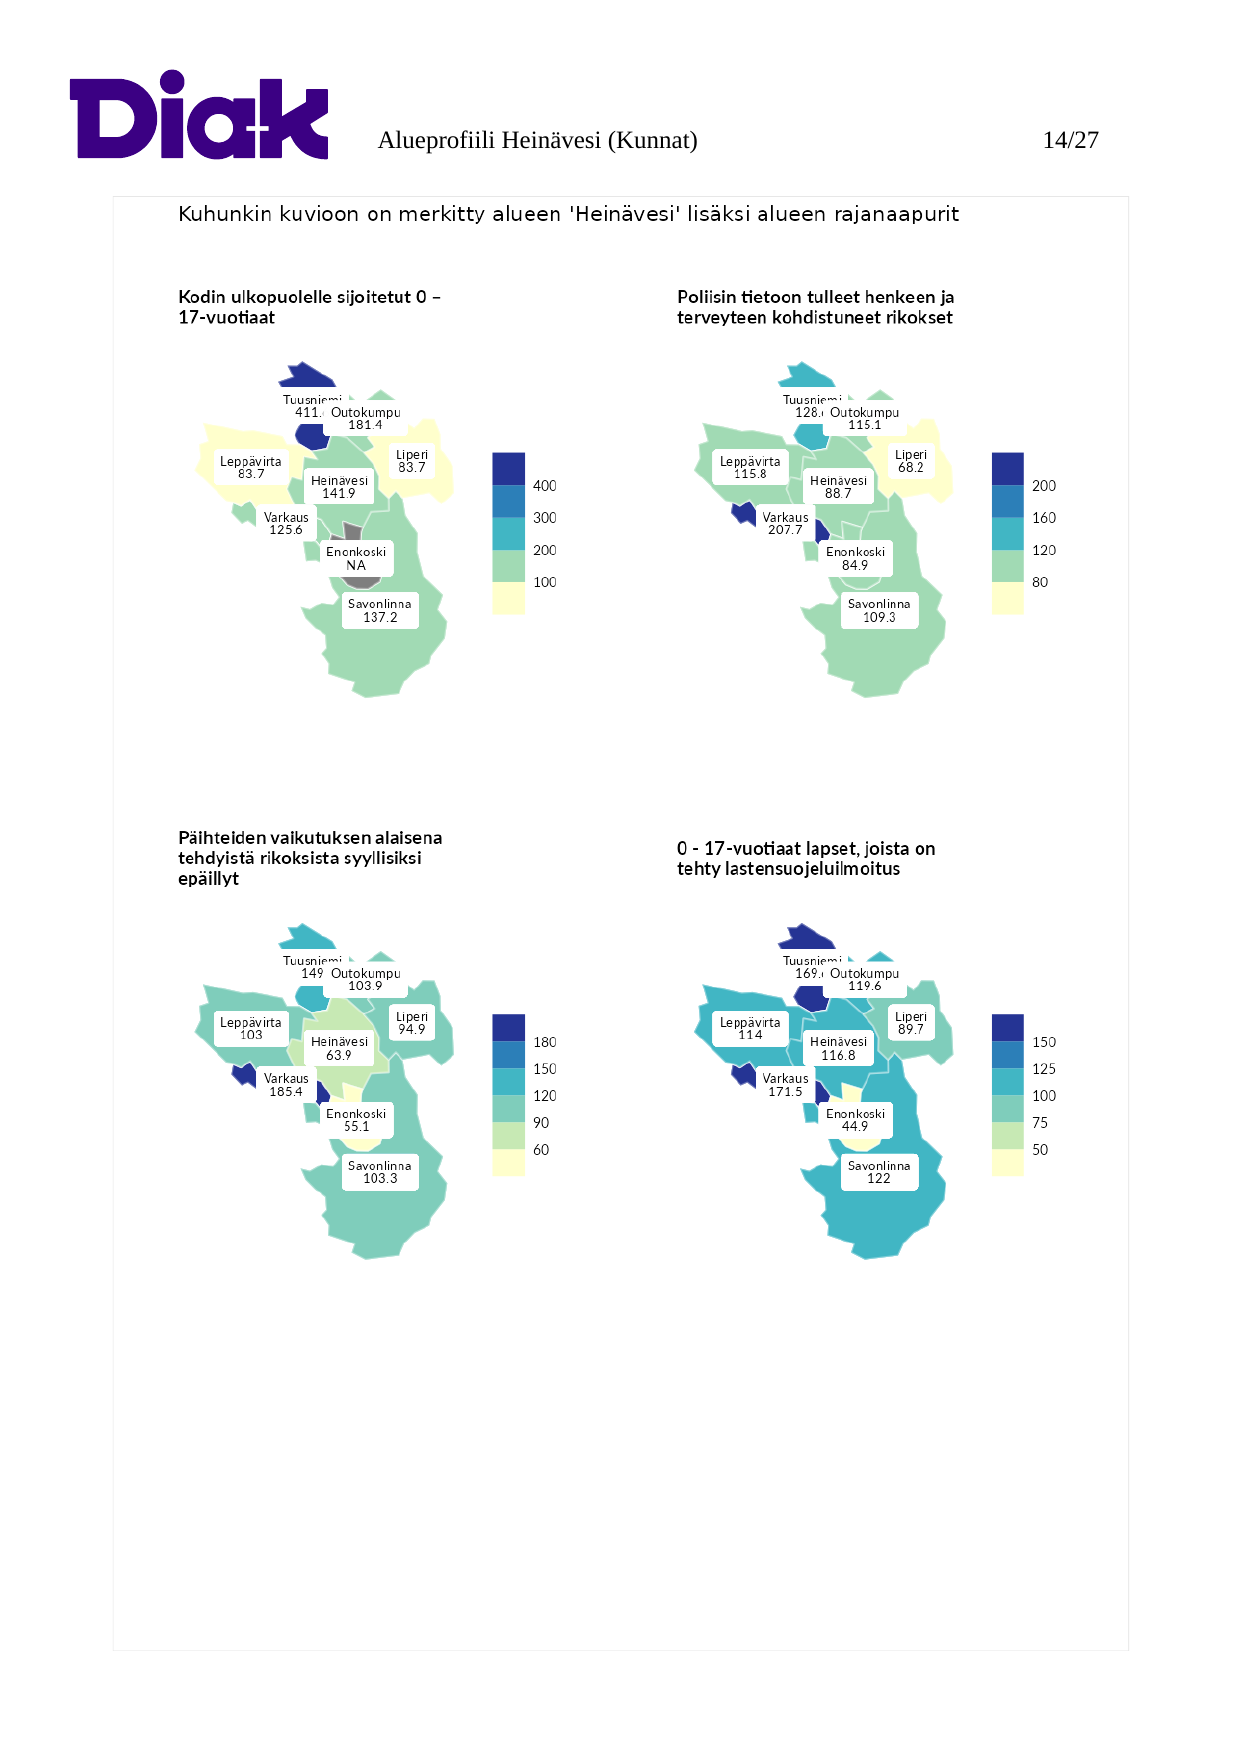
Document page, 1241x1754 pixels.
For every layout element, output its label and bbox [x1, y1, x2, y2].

picture [61, 196, 1179, 1651]
